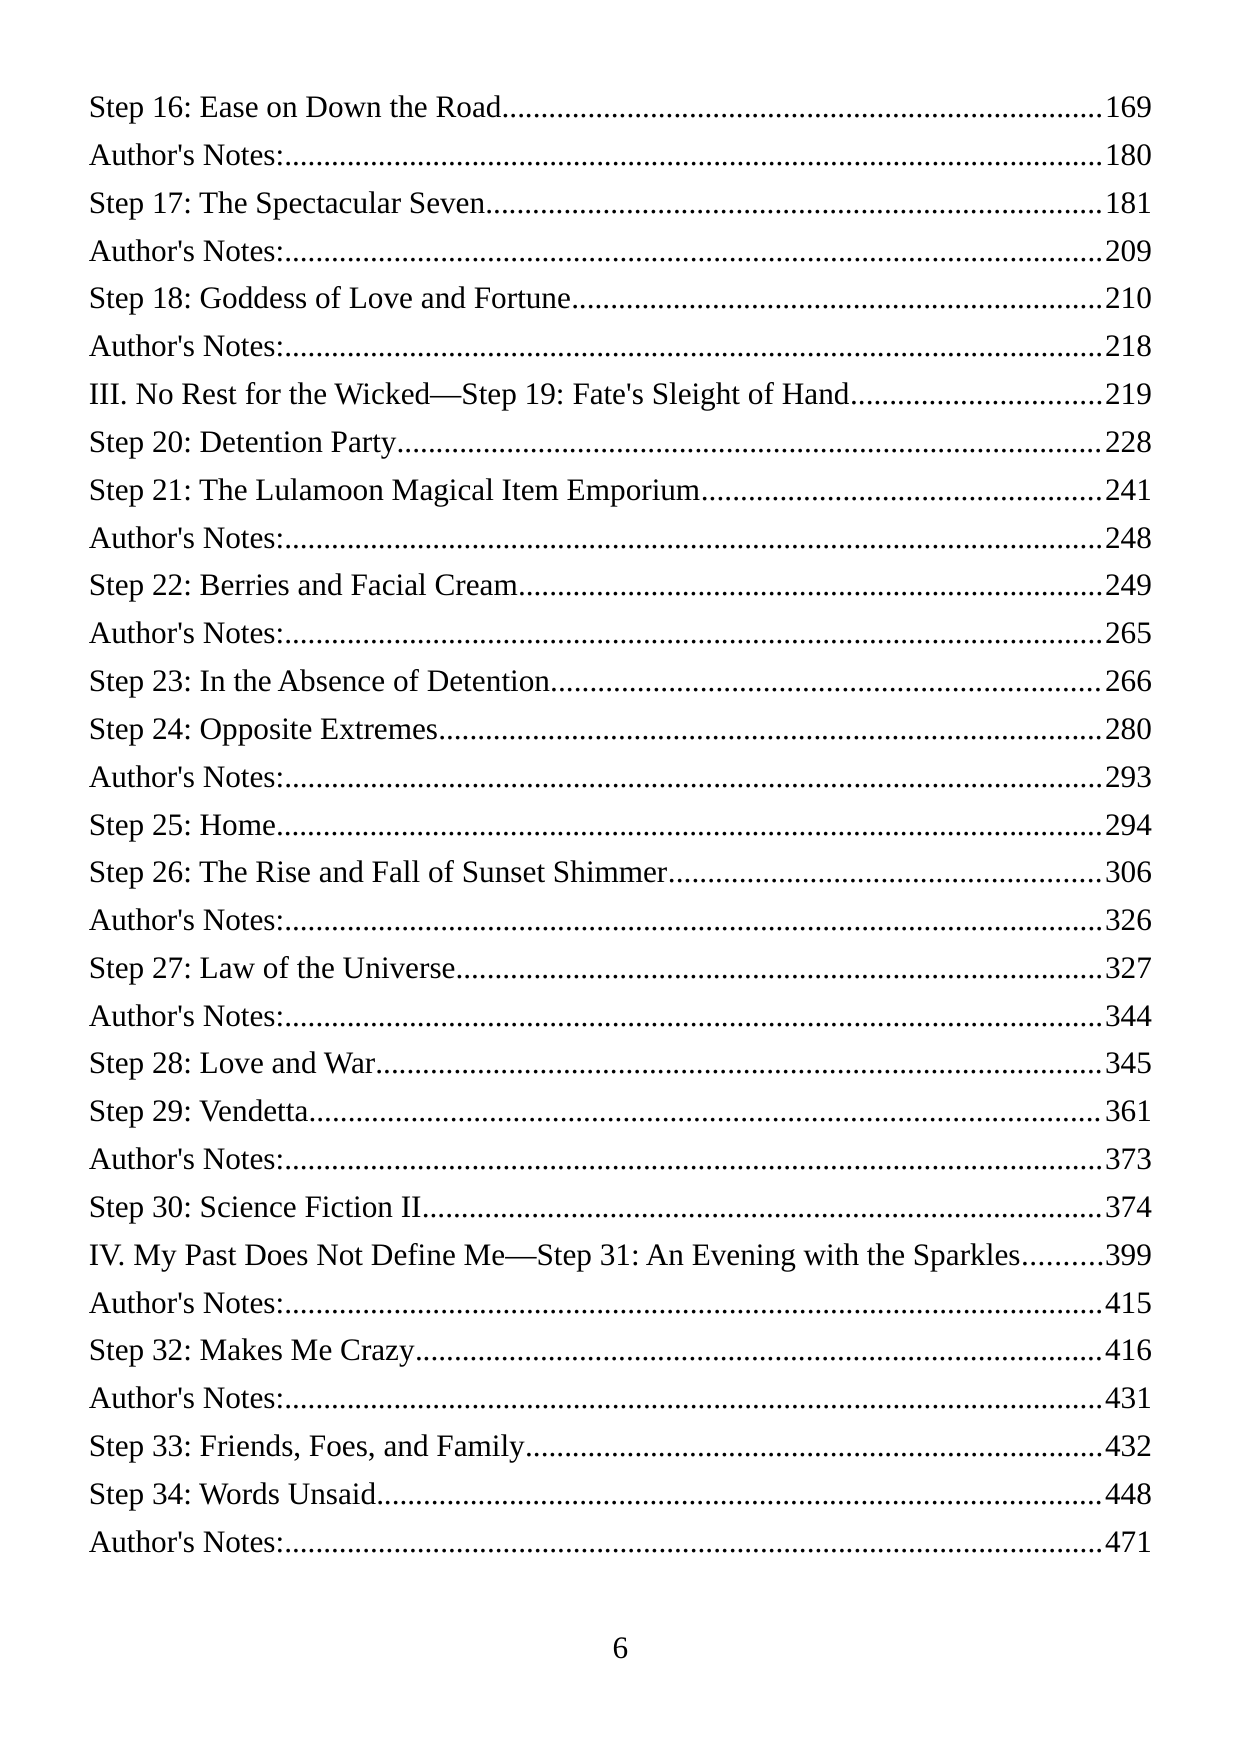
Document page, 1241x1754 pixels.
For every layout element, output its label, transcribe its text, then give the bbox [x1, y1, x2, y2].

text Step 21: The Lulamoon Magical Item Emporium 241 [88, 471, 1152, 507]
text Step 26: The Rise and Fall of Sunset Shimmer 306 [88, 853, 1152, 889]
text Author's Notes: 373 [88, 1140, 1152, 1176]
text Step 23: In the Absence of Detention 266 [88, 662, 1152, 698]
text Author's Notes: 344 [88, 997, 1152, 1033]
text Author's Notes: 471 [88, 1523, 1152, 1559]
text Step 16: Ease on Down the Road 169 [88, 88, 1152, 124]
text Step 22: Berries and Facial Cream 249 [88, 567, 1152, 603]
text Step 17: The Spectacular Seven 181 [88, 184, 1152, 220]
text Step 32: Makes Me Crazy 416 [88, 1332, 1152, 1368]
text Step 18: Goddess of Love and Fortune 210 [88, 280, 1152, 316]
text Author's Notes: 218 [88, 328, 1152, 363]
text Author's Notes: 293 [88, 758, 1152, 794]
text Author's Notes: 209 [88, 232, 1152, 268]
text Author's Notes: 248 [88, 519, 1152, 555]
text Author's Notes: 265 [88, 614, 1152, 650]
text Step 27: Law of the Universe 327 [88, 949, 1152, 985]
text Author's Notes: 180 [88, 136, 1152, 172]
text Step 20: Detention Party 228 [88, 423, 1152, 459]
text Author's Notes: 415 [88, 1284, 1152, 1320]
text Step 24: Opposite Extremes 280 [88, 710, 1152, 746]
text IV. My Past Does Not Define Me—Step 31: An Evening with the Sparkles 399 [88, 1236, 1152, 1272]
text Step 29: Vendetta 361 [88, 1093, 1152, 1128]
text Step 34: Words Unsaid 448 [88, 1475, 1152, 1511]
text Step 25: Home 294 [88, 806, 1152, 842]
text Author's Notes: 431 [88, 1379, 1152, 1415]
text Step 28: Love and War 345 [88, 1045, 1152, 1081]
text III. No Rest for the Wicked—Step 19: Fate's Sleight of Hand 219 [88, 375, 1152, 411]
text Step 30: Science Fiction II 374 [88, 1188, 1152, 1224]
text Step 33: Friends, Foes, and Family 432 [88, 1427, 1152, 1463]
text Author's Notes: 326 [88, 901, 1152, 937]
